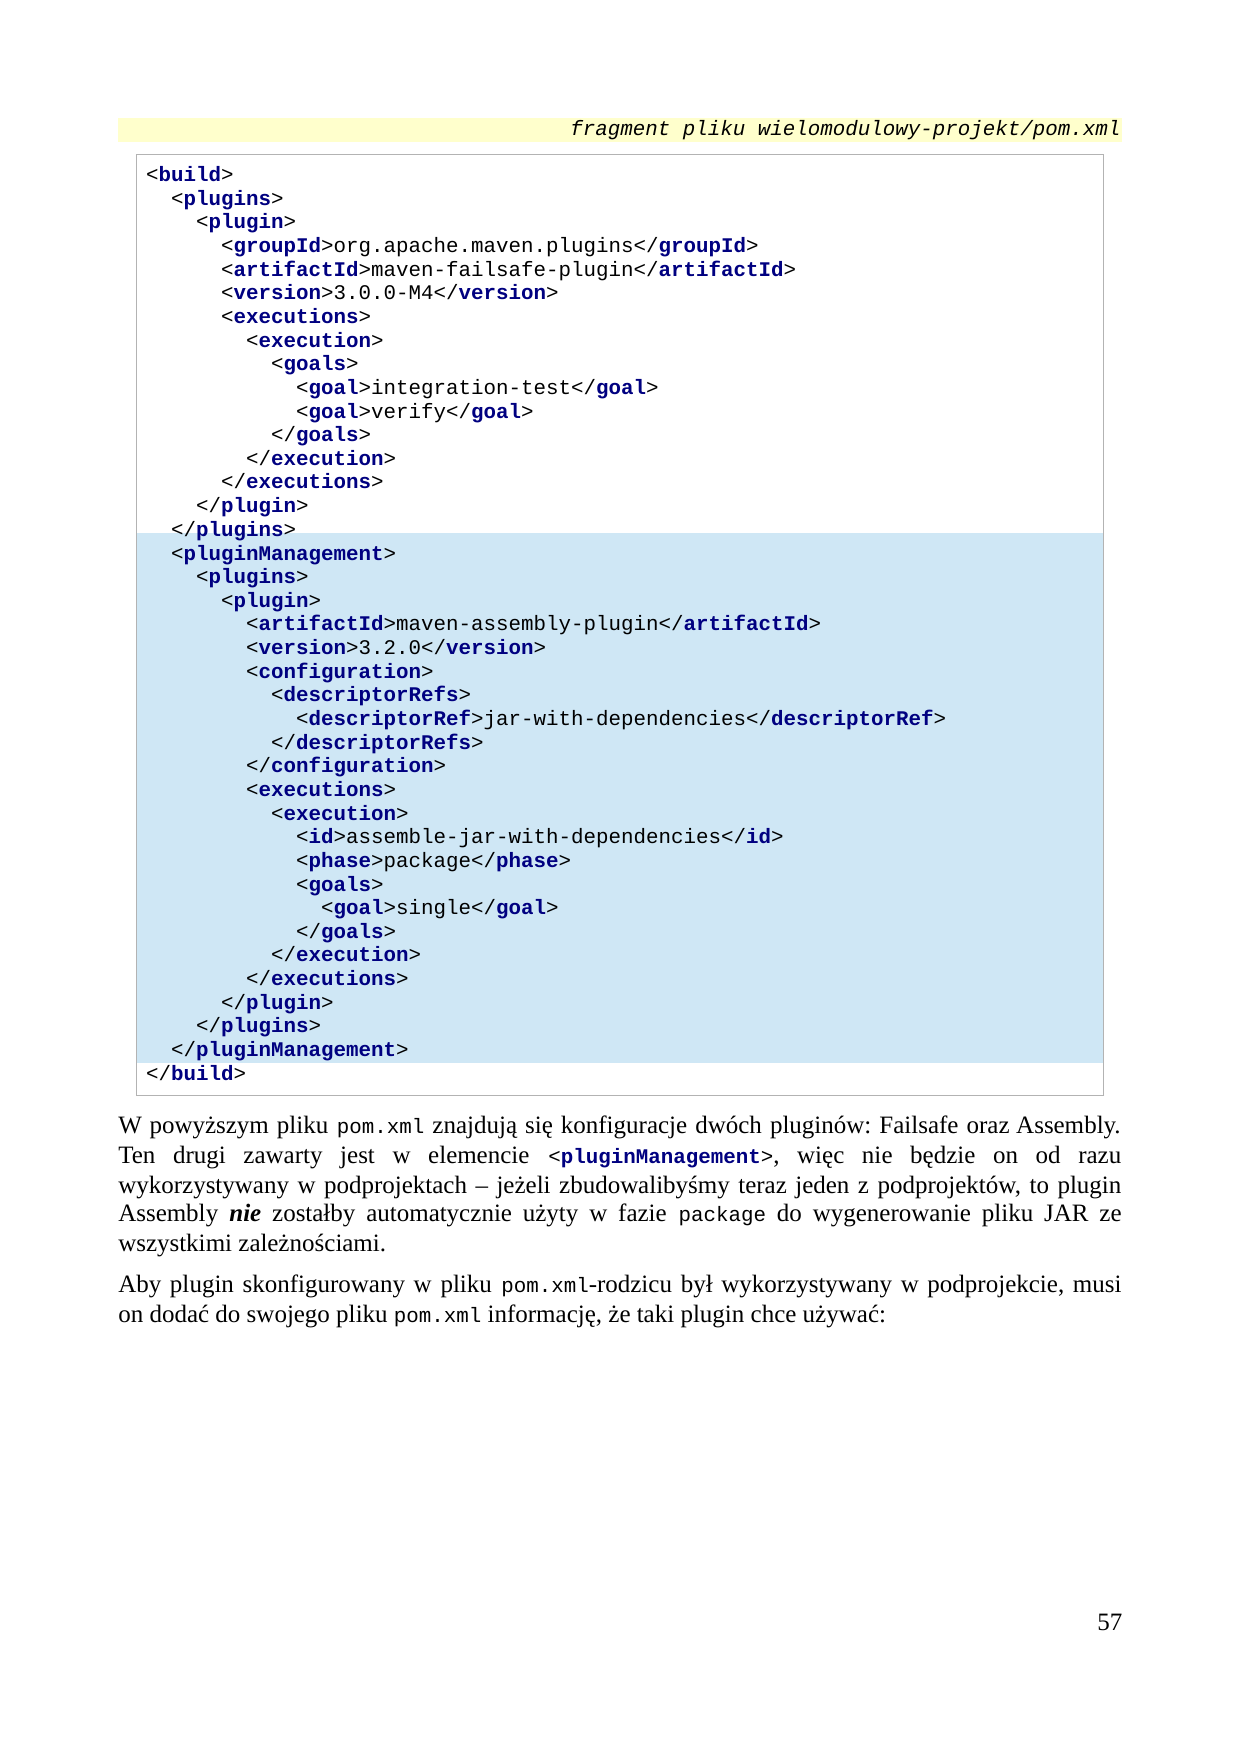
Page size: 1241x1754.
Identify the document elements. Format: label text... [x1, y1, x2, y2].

text </goals> [137, 414, 1103, 438]
text <artifactId>maven-assembly-plugin</artifactId> [137, 603, 1103, 627]
text <descriptorRefs> [137, 674, 1103, 698]
text </execution> [137, 438, 1103, 462]
text <version>3.2.0</version> [137, 627, 1103, 651]
text <execution> [137, 320, 1103, 343]
text <execution> [137, 793, 1103, 816]
text W powyższym pliku pom.xml znajdują się konfiguracje dwóch pluginów: Failsafe oraz Assembly. Ten drugi zawarty jest w elemencie <pluginManagement>, więc nie będzie on od razu wykorzystywany w podprojektach – jeżeli zbudowalibyśmy teraz jeden z podprojektów, to plugin Assembly nie zostałby automatycznie użyty w fazie package do wygenerowanie pliku JAR ze wszystkimi zależnościami. [118, 1111, 1122, 1257]
text </plugin> [137, 982, 1103, 1006]
text </pluginManagement> [137, 1029, 1103, 1053]
text </execution> [137, 934, 1103, 958]
text <executions> [137, 296, 1103, 320]
text <build> [137, 155, 1103, 178]
text <executions> [137, 769, 1103, 793]
text </executions> [137, 958, 1103, 982]
text </plugins> [137, 509, 1103, 533]
text <configuration> [137, 651, 1103, 674]
text <phase>package</phase> [137, 840, 1103, 864]
text <goal>verify</goal> [137, 391, 1103, 414]
text <groupId>org.apache.maven.plugins</groupId> [137, 225, 1103, 249]
text </executions> [137, 462, 1103, 485]
text <goal>single</goal> [137, 887, 1103, 911]
text Aby plugin skonfigurowany w pliku pom.xml-rodzicu był wykorzystywany w podprojekcie, musi on dodać do swojego pliku pom.xml informację, że taki plugin chce używać: [118, 1269, 1122, 1328]
text <plugin> [137, 202, 1103, 225]
text <id>assemble-jar-with-dependencies</id> [137, 816, 1103, 840]
text <plugins> [137, 178, 1103, 202]
text </plugin> [137, 485, 1103, 509]
text <pluginManagement> [137, 533, 1103, 556]
text <version>3.0.0-M4</version> [137, 272, 1103, 296]
text </configuration> [137, 745, 1103, 769]
text <goal>integration-test</goal> [137, 367, 1103, 391]
text <plugins> [137, 556, 1103, 580]
text </descriptorRefs> [137, 722, 1103, 745]
text </build> [137, 1053, 1103, 1095]
text <plugin> [137, 580, 1103, 603]
text <descriptorRef>jar-with-dependencies</descriptorRef> [137, 698, 1103, 722]
text </goals> [137, 911, 1103, 934]
text <artifactId>maven-failsafe-plugin</artifactId> [137, 249, 1103, 272]
text <goals> [137, 343, 1103, 367]
text <goals> [137, 864, 1103, 887]
text fragment pliku wielomodulowy-projekt/pom.xml [118, 118, 1122, 142]
text </plugins> [137, 1006, 1103, 1029]
